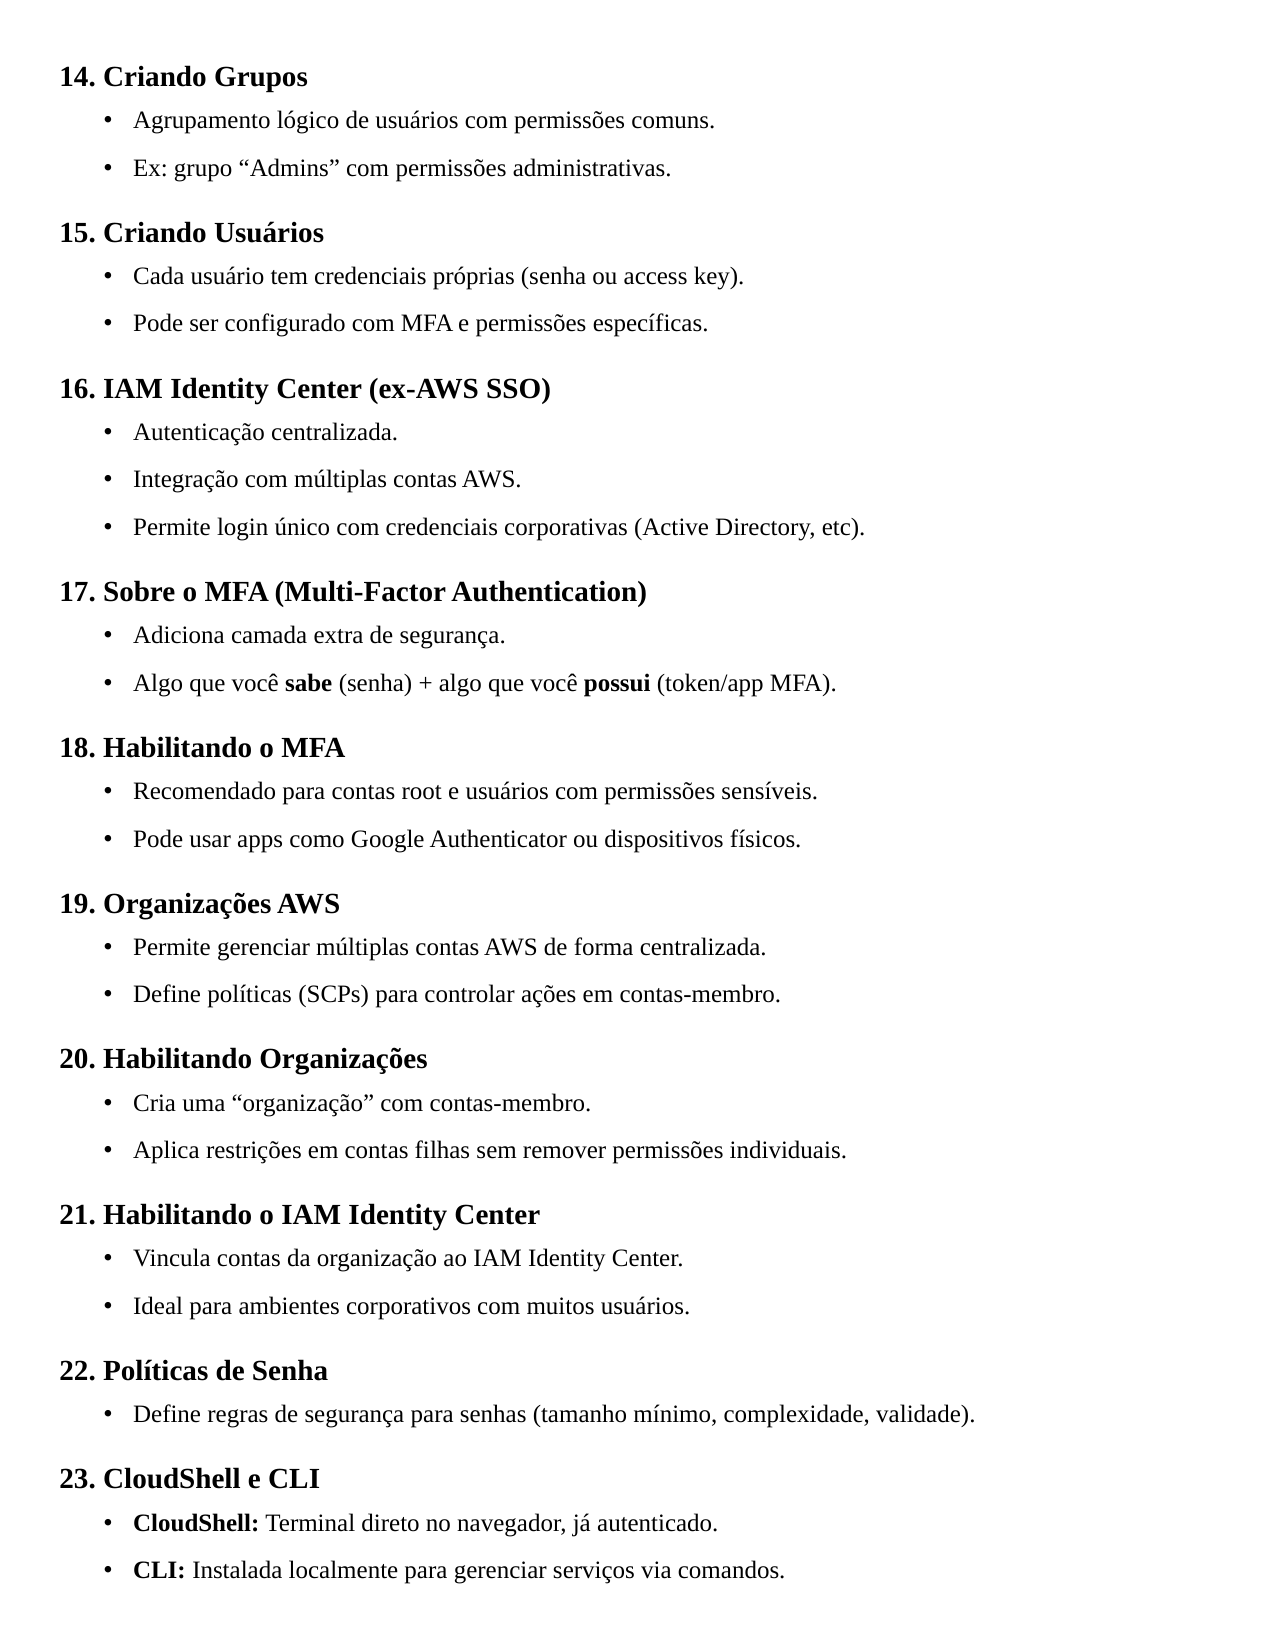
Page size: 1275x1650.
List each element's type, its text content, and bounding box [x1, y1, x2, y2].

list Define políticas (SCPs) para controlar ações em contas-membro. [103, 979, 1216, 1008]
list Cria uma “organização” com contas-membro. [103, 1088, 1216, 1116]
list CLI: Instalada localmente para gerenciar serviços via comandos. [103, 1555, 1216, 1584]
subtitle 21. Habilitando o IAM Identity Center [59, 1197, 1216, 1231]
list Vincula contas da organização ao IAM Identity Center. [103, 1243, 1216, 1272]
subtitle 23. CloudShell e CLI [59, 1462, 1216, 1495]
list Aplica restrições em contas filhas sem remover permissões individuais. [103, 1135, 1216, 1164]
list Permite gerenciar múltiplas contas AWS de forma centralizada. [103, 932, 1216, 961]
subtitle 16. IAM Identity Center (ex-AWS SSO) [59, 371, 1216, 404]
subtitle 17. Sobre o MFA (Multi-Factor Authentication) [59, 574, 1216, 608]
list Autenticação centralizada. [103, 417, 1216, 446]
list Agrupamento lógico de usuários com permissões comuns. [103, 105, 1216, 134]
subtitle 15. Criando Usuários [59, 215, 1216, 248]
subtitle 19. Organizações AWS [59, 886, 1216, 919]
subtitle 14. Criando Grupos [59, 59, 1216, 93]
subtitle 22. Políticas de Senha [59, 1353, 1216, 1387]
list Recomendado para contas root e usuários com permissões sensíveis. [103, 776, 1216, 805]
list Define regras de segurança para senhas (tamanho mínimo, complexidade, validade). [103, 1399, 1216, 1428]
list Ex: grupo “Admins” com permissões administrativas. [103, 153, 1216, 181]
list Permite login único com credenciais corporativas (Active Directory, etc). [103, 512, 1216, 541]
list Algo que você sabe (senha) + algo que você possui (token/app MFA). [103, 668, 1216, 697]
list Ideal para ambientes corporativos com muitos usuários. [103, 1291, 1216, 1320]
subtitle 20. Habilitando Organizações [59, 1042, 1216, 1075]
subtitle 18. Habilitando o MFA [59, 730, 1216, 763]
list Pode ser configurado com MFA e permissões específicas. [103, 308, 1216, 337]
list Pode usar apps como Google Authenticator ou dispositivos físicos. [103, 824, 1216, 852]
list Integração com múltiplas contas AWS. [103, 464, 1216, 493]
list Adiciona camada extra de segurança. [103, 620, 1216, 649]
list Cada usuário tem credenciais próprias (senha ou access key). [103, 261, 1216, 290]
list CloudShell: Terminal direto no navegador, já autenticado. [103, 1508, 1216, 1536]
